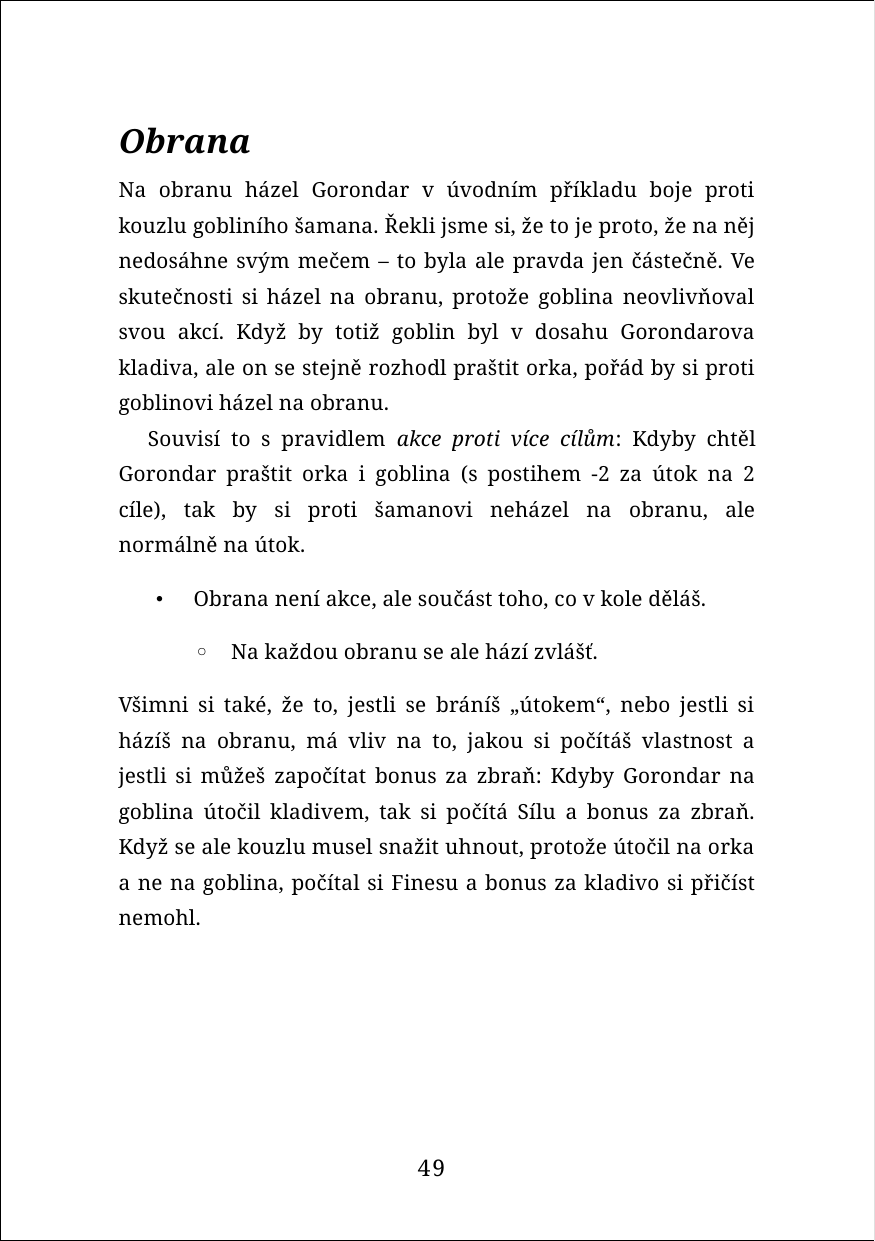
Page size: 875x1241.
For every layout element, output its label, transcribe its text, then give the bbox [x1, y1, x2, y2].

text Na obranu házel Gorondar v úvodním příkladu boje proti kouzlu gobliního šamana. Řekli jsme si, že to je proto, že na něj nedosáhne svým mečem – to byla ale pravda jen částečně. Ve skutečnosti si házel na obranu, protože goblina neovlivňoval svou akcí. Když by totiž goblin byl v dosahu Gorondarova kladiva, ale on se stejně rozhodl praštit orka, pořád by si proti goblinovi házel na obranu. Souvisí to s pravidlem akce proti více cílům: Kdyby chtěl Gorondar praštit orka i goblina (s postihem -2 za útok na 2 cíle), tak by si proti šamanovi neházel na obranu, ale normálně na útok. [118, 175, 756, 559]
list Na každou obranu se ale hází zvlášť. [193, 637, 756, 666]
subtitle Obrana [118, 118, 756, 164]
text Všimni si také, že to, jestli se bráníš „útokem“, nebo jestli si házíš na obranu, má vliv na to, jakou si počítáš vlastnost a jestli si můžeš započítat bonus za zbraň: Kdyby Gorondar na goblina útočil kladivem, tak si počítá Sílu a bonus za zbraň. Když se ale kouzlu musel snažit uhnout, protože útočil na orka a ne na goblina, počítal si Finesu a bonus za kladivo si přičíst nemohl. [118, 690, 756, 932]
list Obrana není akce, ale součást toho, co v kole děláš. [156, 584, 756, 612]
